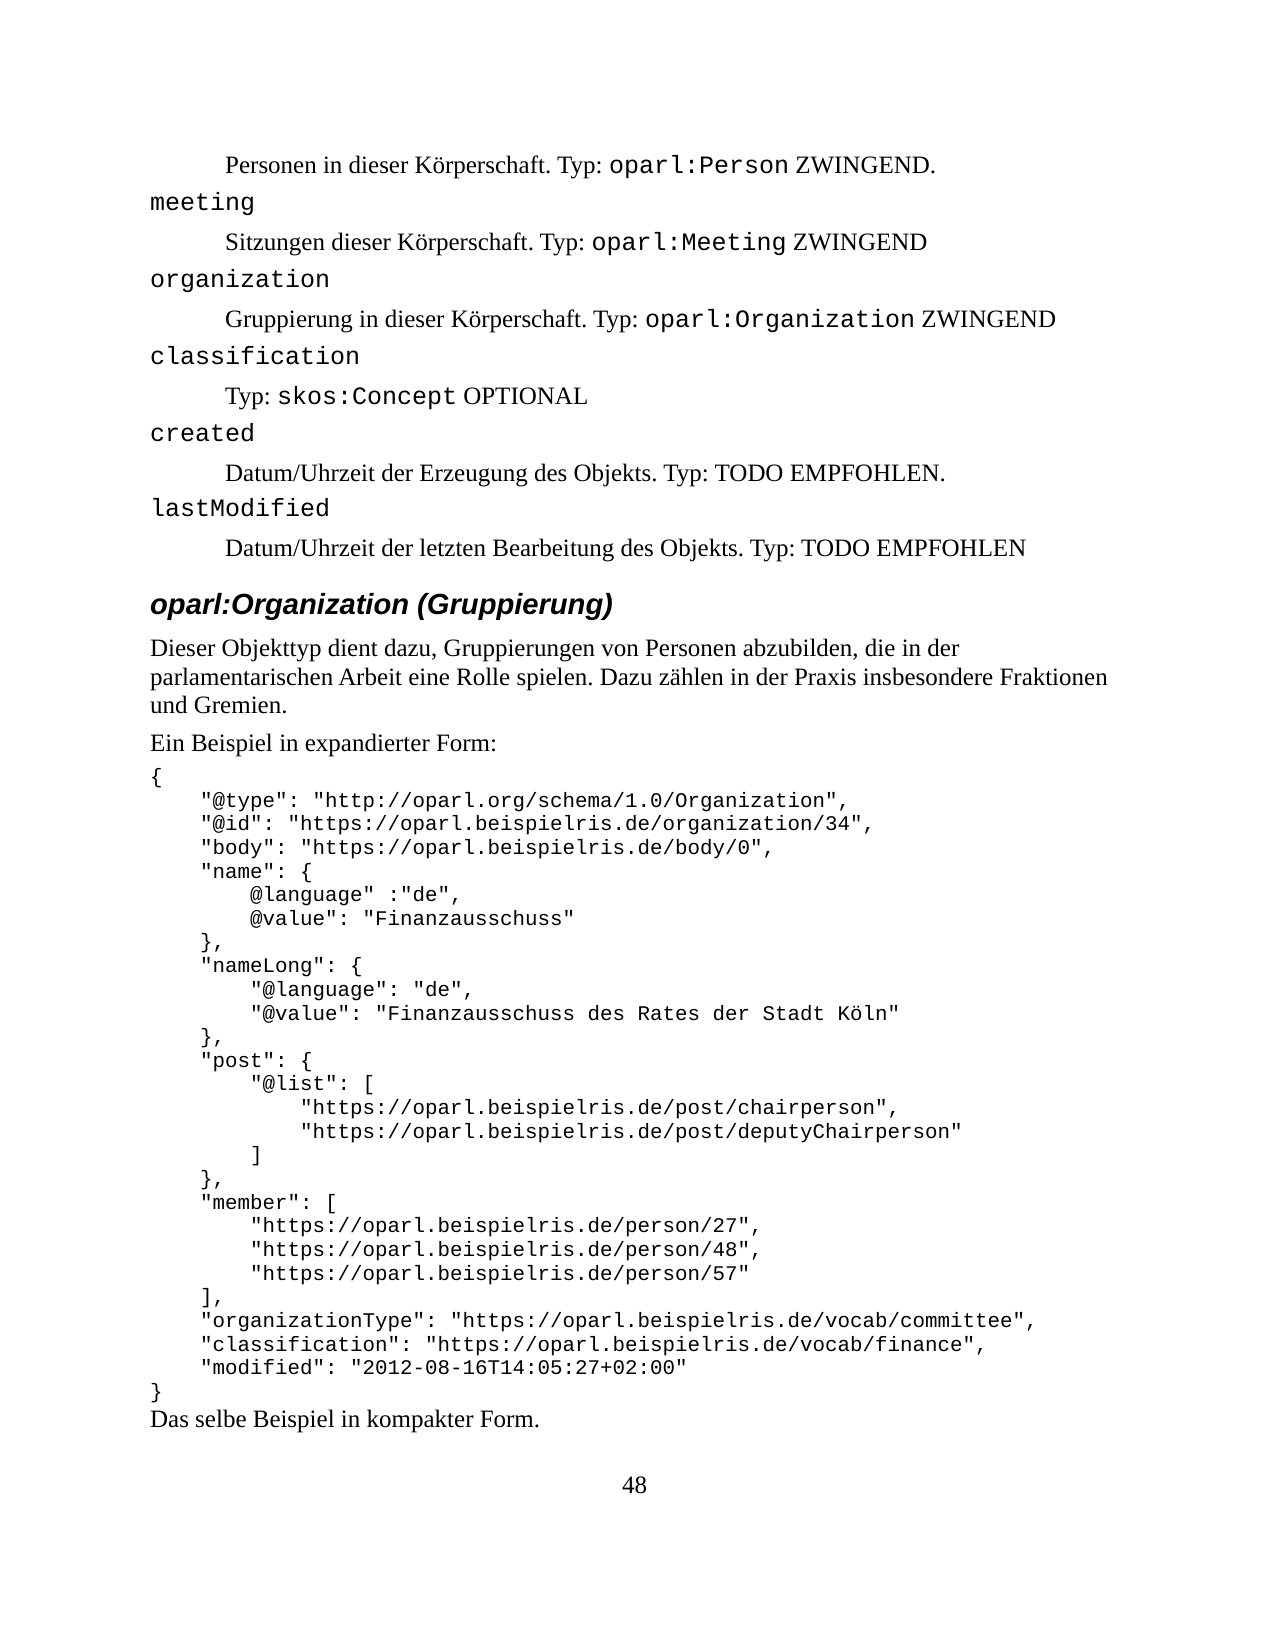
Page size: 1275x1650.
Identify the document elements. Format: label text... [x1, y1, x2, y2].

text "@list": [ [150, 1073, 1125, 1097]
text @value": "Finanzausschuss" [150, 908, 1125, 932]
text "https://oparl.beispielris.de/post/deputyChairperson" [150, 1121, 1125, 1144]
text "organizationType": "https://oparl.beispielris.de/vocab/committee", [150, 1310, 1125, 1333]
text organization [150, 267, 1125, 295]
text Sitzungen dieser Körperschaft. Typ: oparl:Meeting ZWINGEND [225, 227, 1125, 258]
text Personen in dieser Körperschaft. Typ: oparl:Person ZWINGEND. [225, 150, 1125, 181]
text "nameLong": { [150, 955, 1125, 979]
text { [150, 766, 1125, 790]
text created [150, 421, 1125, 449]
text @language" :"de", [150, 884, 1125, 908]
text meeting [150, 190, 1125, 218]
text Datum/Uhrzeit der letzten Bearbeitung des Objekts. Typ: TODO EMPFOHLEN [225, 533, 1125, 562]
text "https://oparl.beispielris.de/person/57" [150, 1263, 1125, 1286]
text "body": "https://oparl.beispielris.de/body/0", [150, 837, 1125, 861]
text classification [150, 344, 1125, 372]
text "post": { [150, 1050, 1125, 1073]
text Dieser Objekttyp dient dazu, Gruppierungen von Personen abzubilden, die in der parlamentarischen Arbeit eine Rolle spielen. Dazu zählen in der Praxis insbesondere Fraktionen und Gremien. [150, 633, 1125, 719]
text Typ: skos:Concept OPTIONAL [225, 381, 1125, 412]
text "classification": "https://oparl.beispielris.de/vocab/finance", [150, 1333, 1125, 1357]
text Gruppierung in dieser Körperschaft. Typ: oparl:Organization ZWINGEND [225, 304, 1125, 335]
text "@id": "https://oparl.beispielris.de/organization/34", [150, 813, 1125, 837]
text ] [150, 1144, 1125, 1168]
text "@value": "Finanzausschuss des Rates der Stadt Köln" [150, 1002, 1125, 1026]
text Datum/Uhrzeit der Erzeugung des Objekts. Typ: TODO EMPFOHLEN. [225, 458, 1125, 487]
text "name": { [150, 861, 1125, 884]
text ], [150, 1286, 1125, 1310]
text Ein Beispiel in expandierter Form: [150, 728, 1125, 757]
text "@language": "de", [150, 979, 1125, 1002]
text } [150, 1381, 1125, 1404]
text }, [150, 932, 1125, 955]
text "https://oparl.beispielris.de/post/chairperson", [150, 1097, 1125, 1121]
text "https://oparl.beispielris.de/person/48", [150, 1239, 1125, 1263]
text }, [150, 1026, 1125, 1050]
subtitle oparl:Organization (Gruppierung) [150, 587, 1125, 621]
text "@type": "http://oparl.org/schema/1.0/Organization", [150, 790, 1125, 813]
text "https://oparl.beispielris.de/person/27", [150, 1215, 1125, 1239]
text "modified": "2012-08-16T14:05:27+02:00" [150, 1357, 1125, 1381]
text lastModified [150, 496, 1125, 524]
text }, [150, 1168, 1125, 1192]
text "member": [ [150, 1192, 1125, 1215]
text Das selbe Beispiel in kompakter Form. [150, 1404, 1125, 1433]
